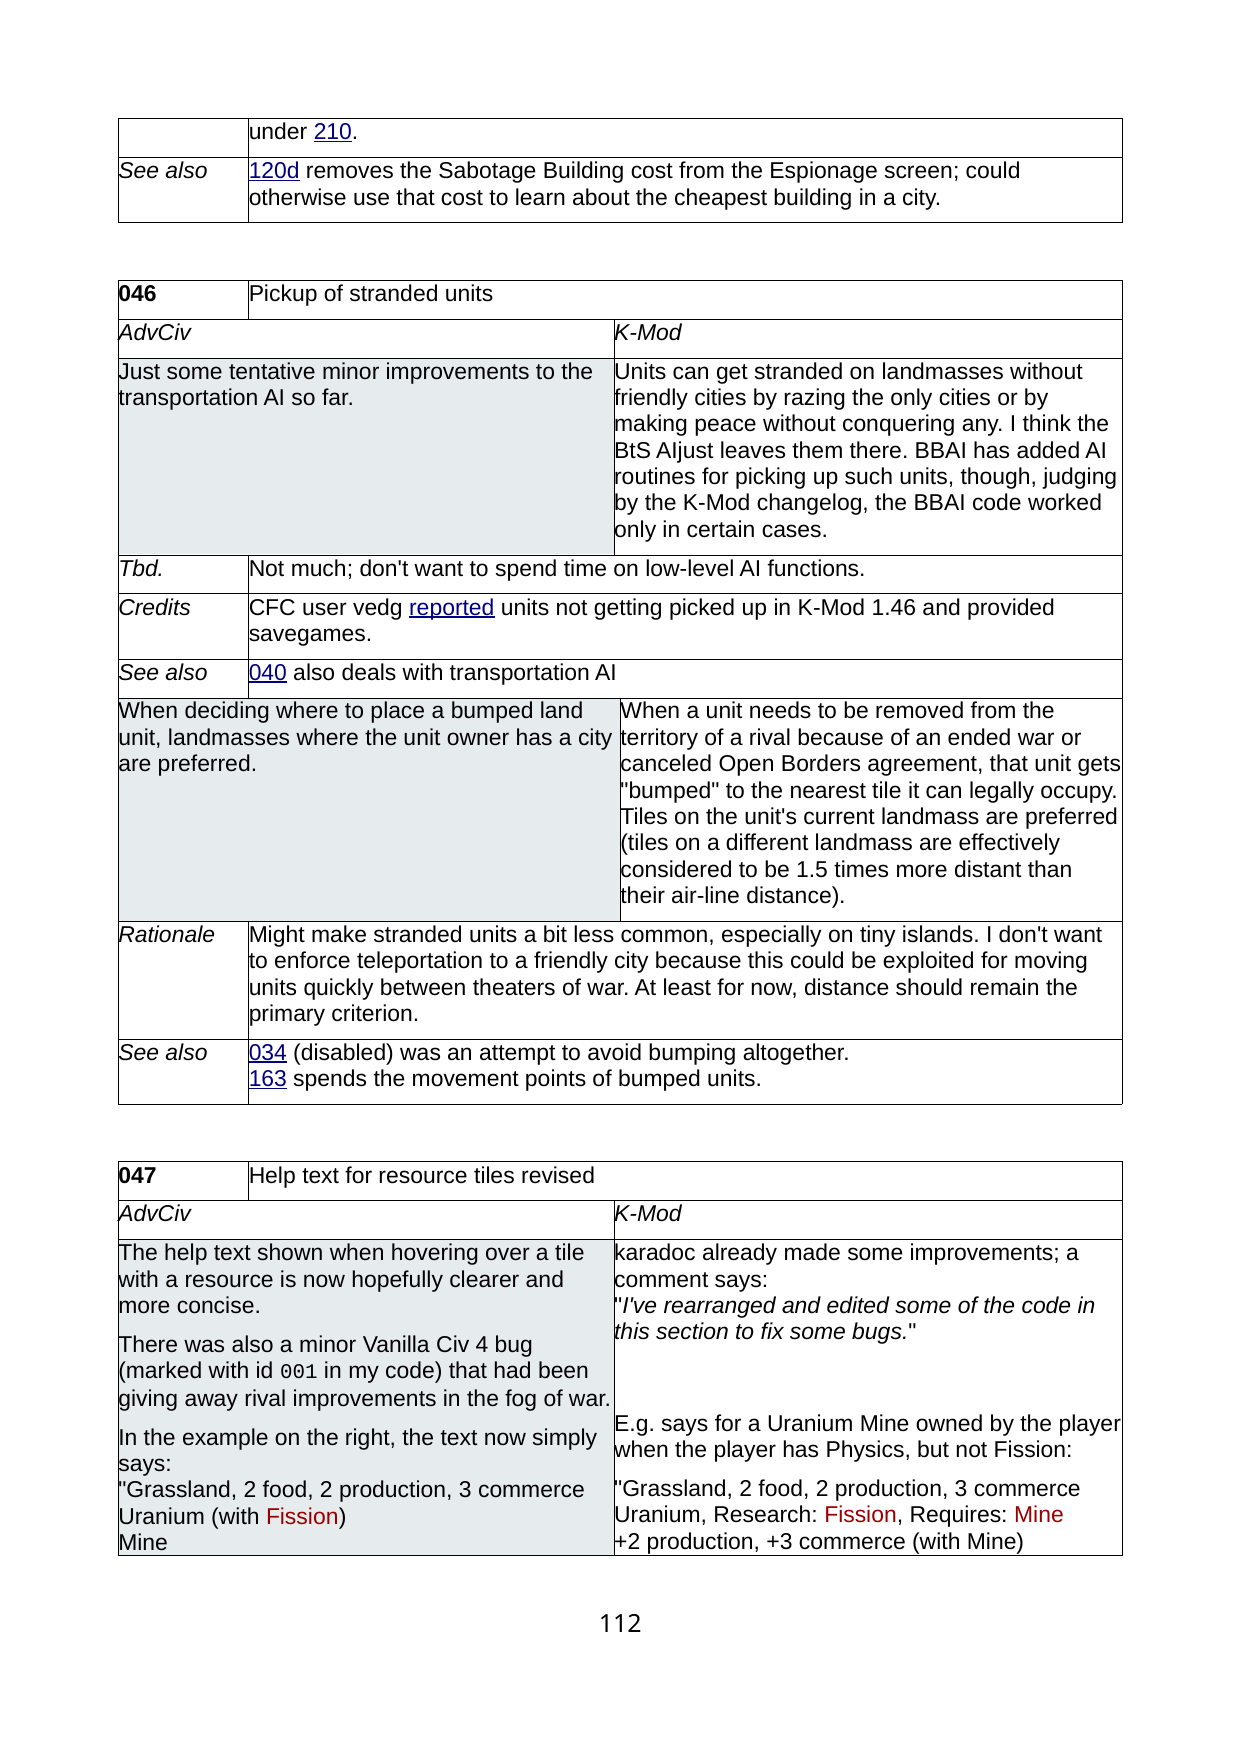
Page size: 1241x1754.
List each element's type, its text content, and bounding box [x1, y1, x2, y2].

table_cell Credits [119, 594, 248, 658]
table_cell See also [119, 660, 248, 697]
table_cell under 210. [249, 119, 1122, 157]
table_cell K-Mod [615, 1201, 1122, 1239]
table_cell Tbd. [119, 556, 248, 593]
table_cell AdvCiv [119, 320, 614, 357]
table_header Help text for resource tiles revised [249, 1162, 1122, 1200]
table_cell 120d removes the Sabotage Building cost from the Espionage screen; could otherwise use that cost to learn about the cheapest building in a city. [249, 158, 1122, 222]
table_cell karadoc already made some improvements; a comment says: "I've rearranged and edited some of the code in this section to fix some bugs." E.g. says for a Uranium Mine owned by the player when the player has Physics, but not Fission: "Grassland, 2 food, 2 production, 3 commerce Uranium, Research: Fission, Requires: Mine +2 production, +3 commerce (with Mine) [615, 1240, 1122, 1555]
table_cell When a unit needs to be removed from the territory of a rival because of an ended war or canceled Open Borders agreement, that unit gets "bumped" to the nearest tile it can legally occupy. Tiles on the unit's current landmass are preferred (tiles on a different landmass are effectively considered to be 1.5 times more distant than their air-line distance). [621, 699, 1122, 921]
table_cell K-Mod [615, 320, 1122, 357]
table_header 047 [119, 1162, 248, 1200]
table_cell 040 also deals with transportation AI [249, 660, 1122, 697]
table_cell CFC user vedg reported units not getting picked up in K-Mod 1.46 and provided savegames. [249, 594, 1122, 658]
table_cell See also [119, 158, 248, 222]
table_cell Might make stranded units a bit less common, especially on tiny islands. I don't want to enforce teleportation to a friendly city because this could be exploited for moving units quickly between theaters of war. At least for now, distance should remain the primary criterion. [249, 922, 1122, 1039]
table_cell Rationale [119, 922, 248, 1039]
table_cell When deciding where to place a bumped land unit, landmasses where the unit owner has a city are preferred. [119, 699, 620, 921]
table_cell AdvCiv [119, 1201, 614, 1239]
table_header Pickup of stranded units [249, 281, 1122, 319]
table_cell See also [119, 1040, 248, 1104]
table_header 046 [119, 281, 248, 319]
table_cell The help text shown when hovering over a tile with a resource is now hopefully clearer and more concise. There was also a minor Vanilla Civ 4 bug (marked with id 001 in my code) that had been giving away rival improvements in the fog of war. In the example on the right, the text now simply says: "Grassland, 2 food, 2 production, 3 commerce Uranium (with Fission) Mine [119, 1240, 614, 1555]
table_cell Not much; don't want to spend time on low-level AI functions. [249, 556, 1122, 593]
table_cell Units can get stranded on landmasses without friendly cities by razing the only cities or by making peace without conquering any. I think the BtS AIjust leaves them there. BBAI has added AI routines for picking up such units, though, judging by the K-Mod changelog, the BBAI code worked only in certain cases. [615, 359, 1122, 554]
table_cell Just some tentative minor improvements to the transportation AI so far. [119, 359, 614, 554]
table_cell 034 (disabled) was an attempt to avoid bumping altogether. 163 spends the movement points of bumped units. [249, 1040, 1122, 1104]
table_cell [119, 119, 248, 157]
